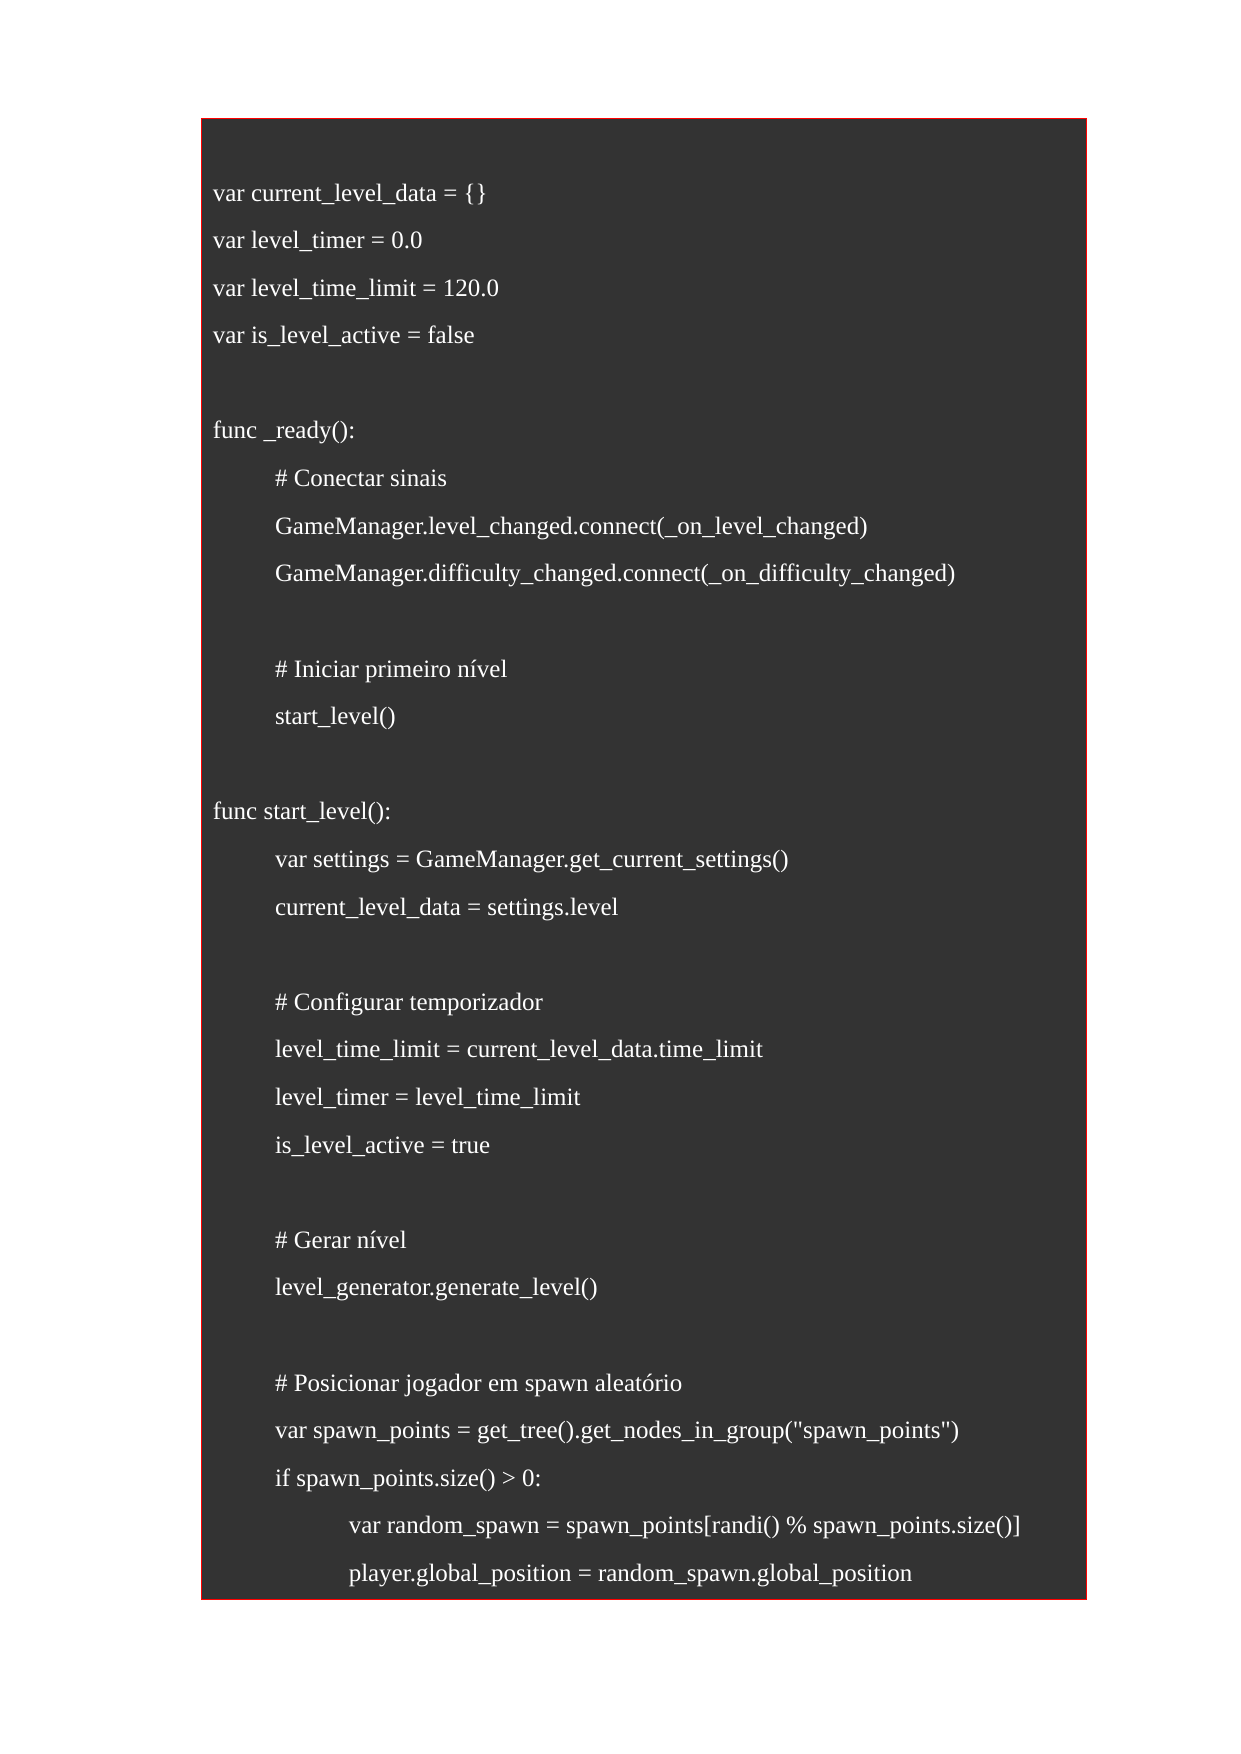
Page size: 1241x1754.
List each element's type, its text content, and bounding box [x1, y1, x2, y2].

text # Posicionar jogador em spawn aleatório [202, 1356, 1086, 1396]
text # Iniciar primeiro nível [202, 642, 1086, 682]
text # Gerar nível [202, 1213, 1086, 1254]
text var level_time_limit = 120.0 [202, 261, 1086, 302]
text start_level() [202, 689, 1086, 730]
text var is_level_active = false [202, 308, 1086, 349]
text if spawn_points.size() > 0: [202, 1451, 1086, 1492]
text GameManager.difficulty_changed.connect(_on_difficulty_changed) [202, 547, 1086, 587]
text current_level_data = settings.level [202, 880, 1086, 920]
text var current_level_data = {} [202, 166, 1086, 206]
text level_timer = level_time_limit [202, 1070, 1086, 1111]
text is_level_active = true [202, 1118, 1086, 1158]
text # Conectar sinais [202, 451, 1086, 492]
text # Configurar temporizador [202, 975, 1086, 1016]
text var settings = GameManager.get_current_settings() [202, 832, 1086, 873]
text var random_spawn = spawn_points[randi() % spawn_points.size()] [202, 1499, 1086, 1539]
text func start_level(): [202, 784, 1086, 825]
text level_time_limit = current_level_data.time_limit [202, 1023, 1086, 1063]
text player.global_position = random_spawn.global_position [202, 1546, 1086, 1599]
text GameManager.level_changed.connect(_on_level_changed) [202, 499, 1086, 539]
text func _ready(): [202, 404, 1086, 444]
text var spawn_points = get_tree().get_nodes_in_group("spawn_points") [202, 1403, 1086, 1444]
text level_generator.generate_level() [202, 1261, 1086, 1301]
text var level_timer = 0.0 [202, 213, 1086, 254]
